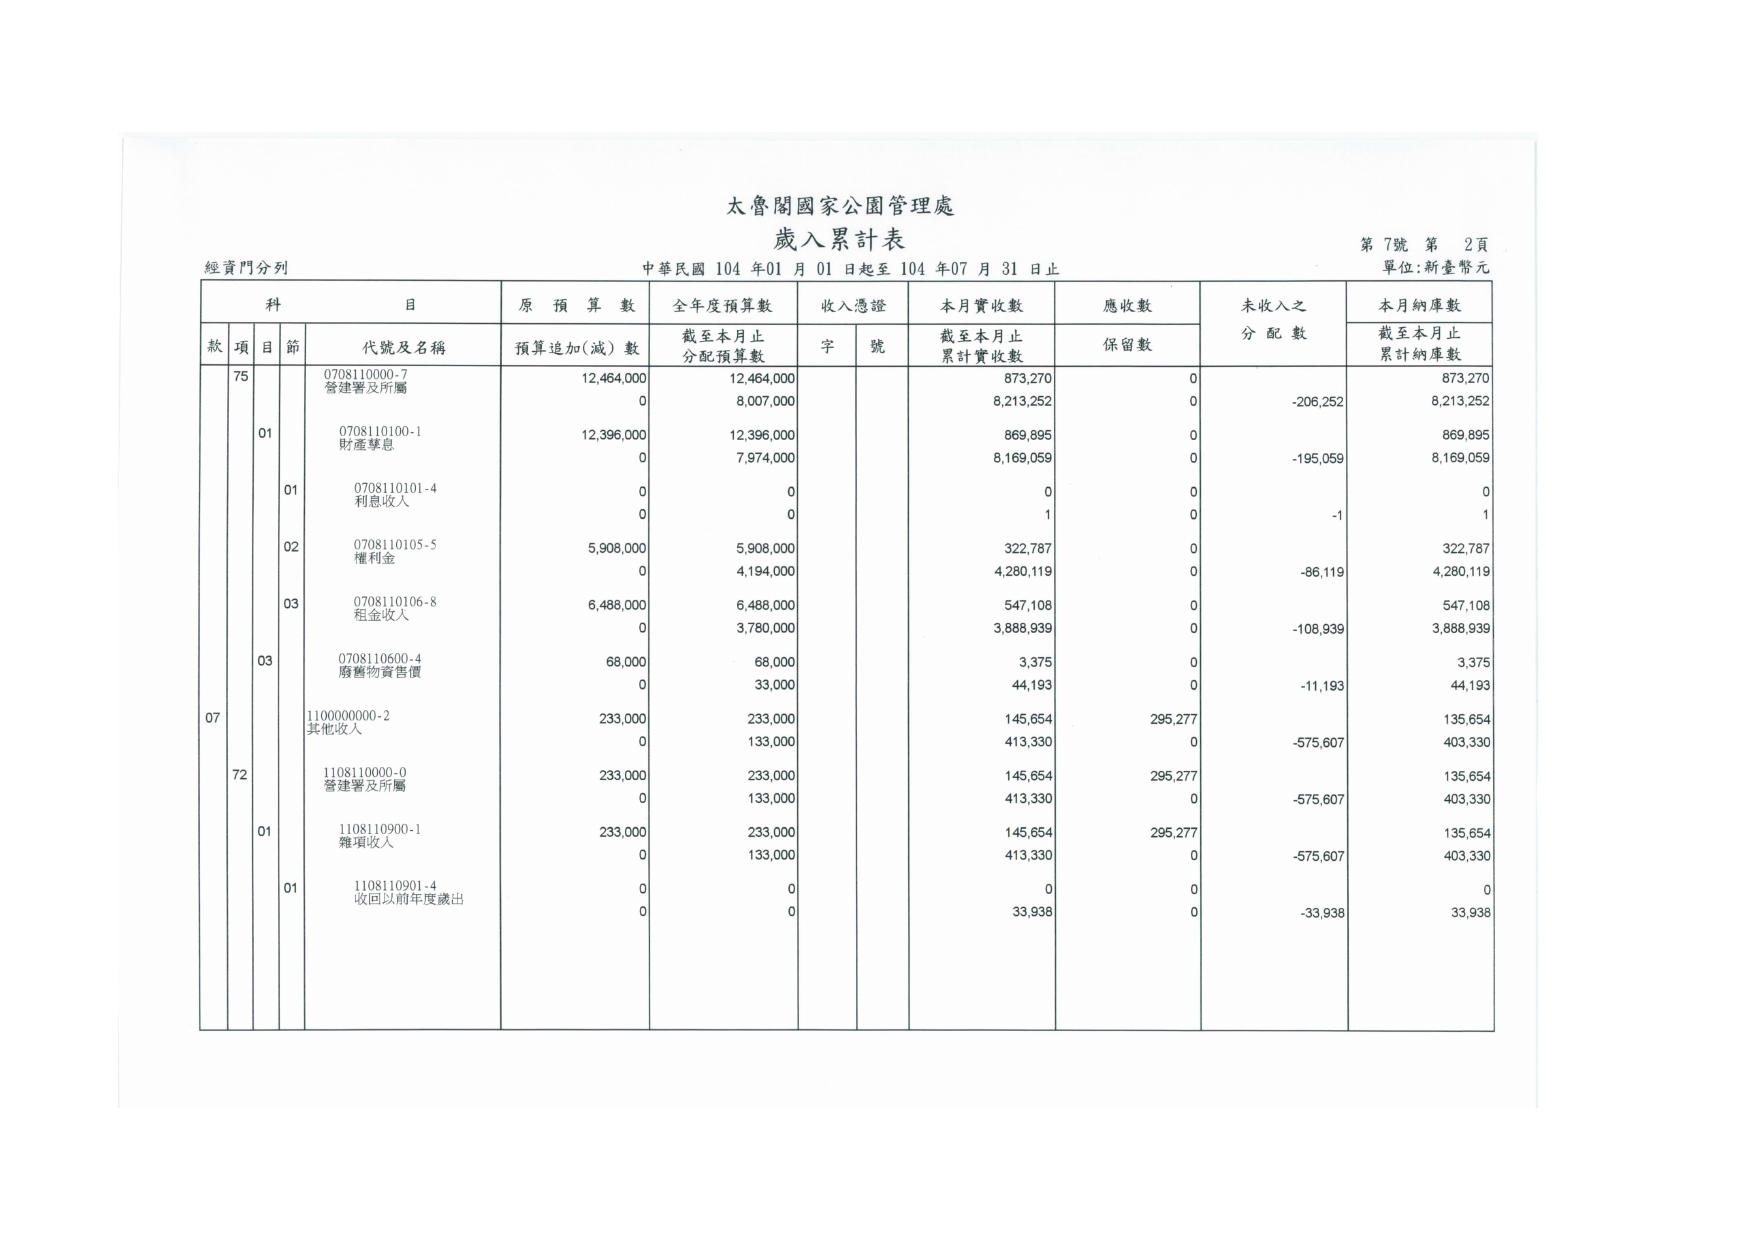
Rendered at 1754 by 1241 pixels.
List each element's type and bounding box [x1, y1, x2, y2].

picture [118, 132, 1539, 1108]
